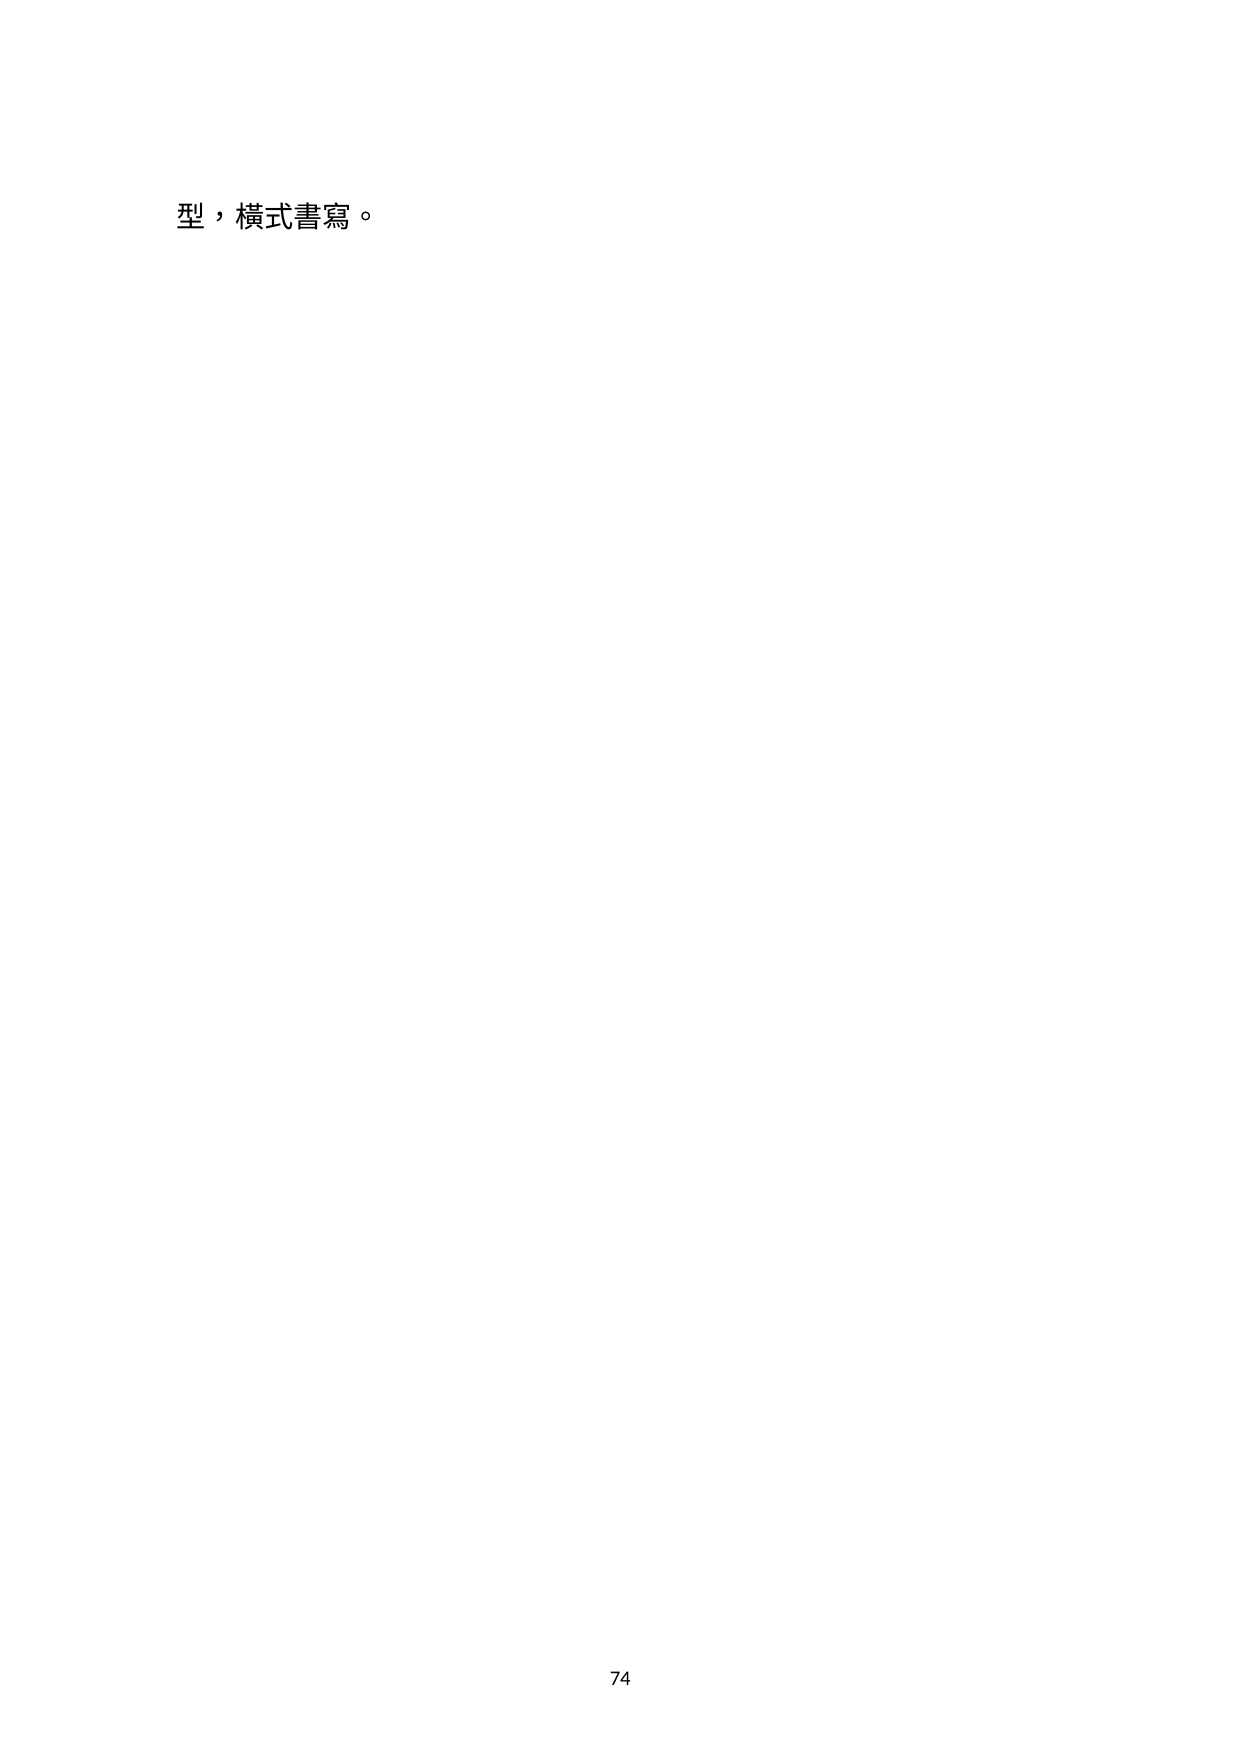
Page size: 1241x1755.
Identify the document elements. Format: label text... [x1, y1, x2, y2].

text 型，橫式書寫。 [118, 173, 1122, 236]
